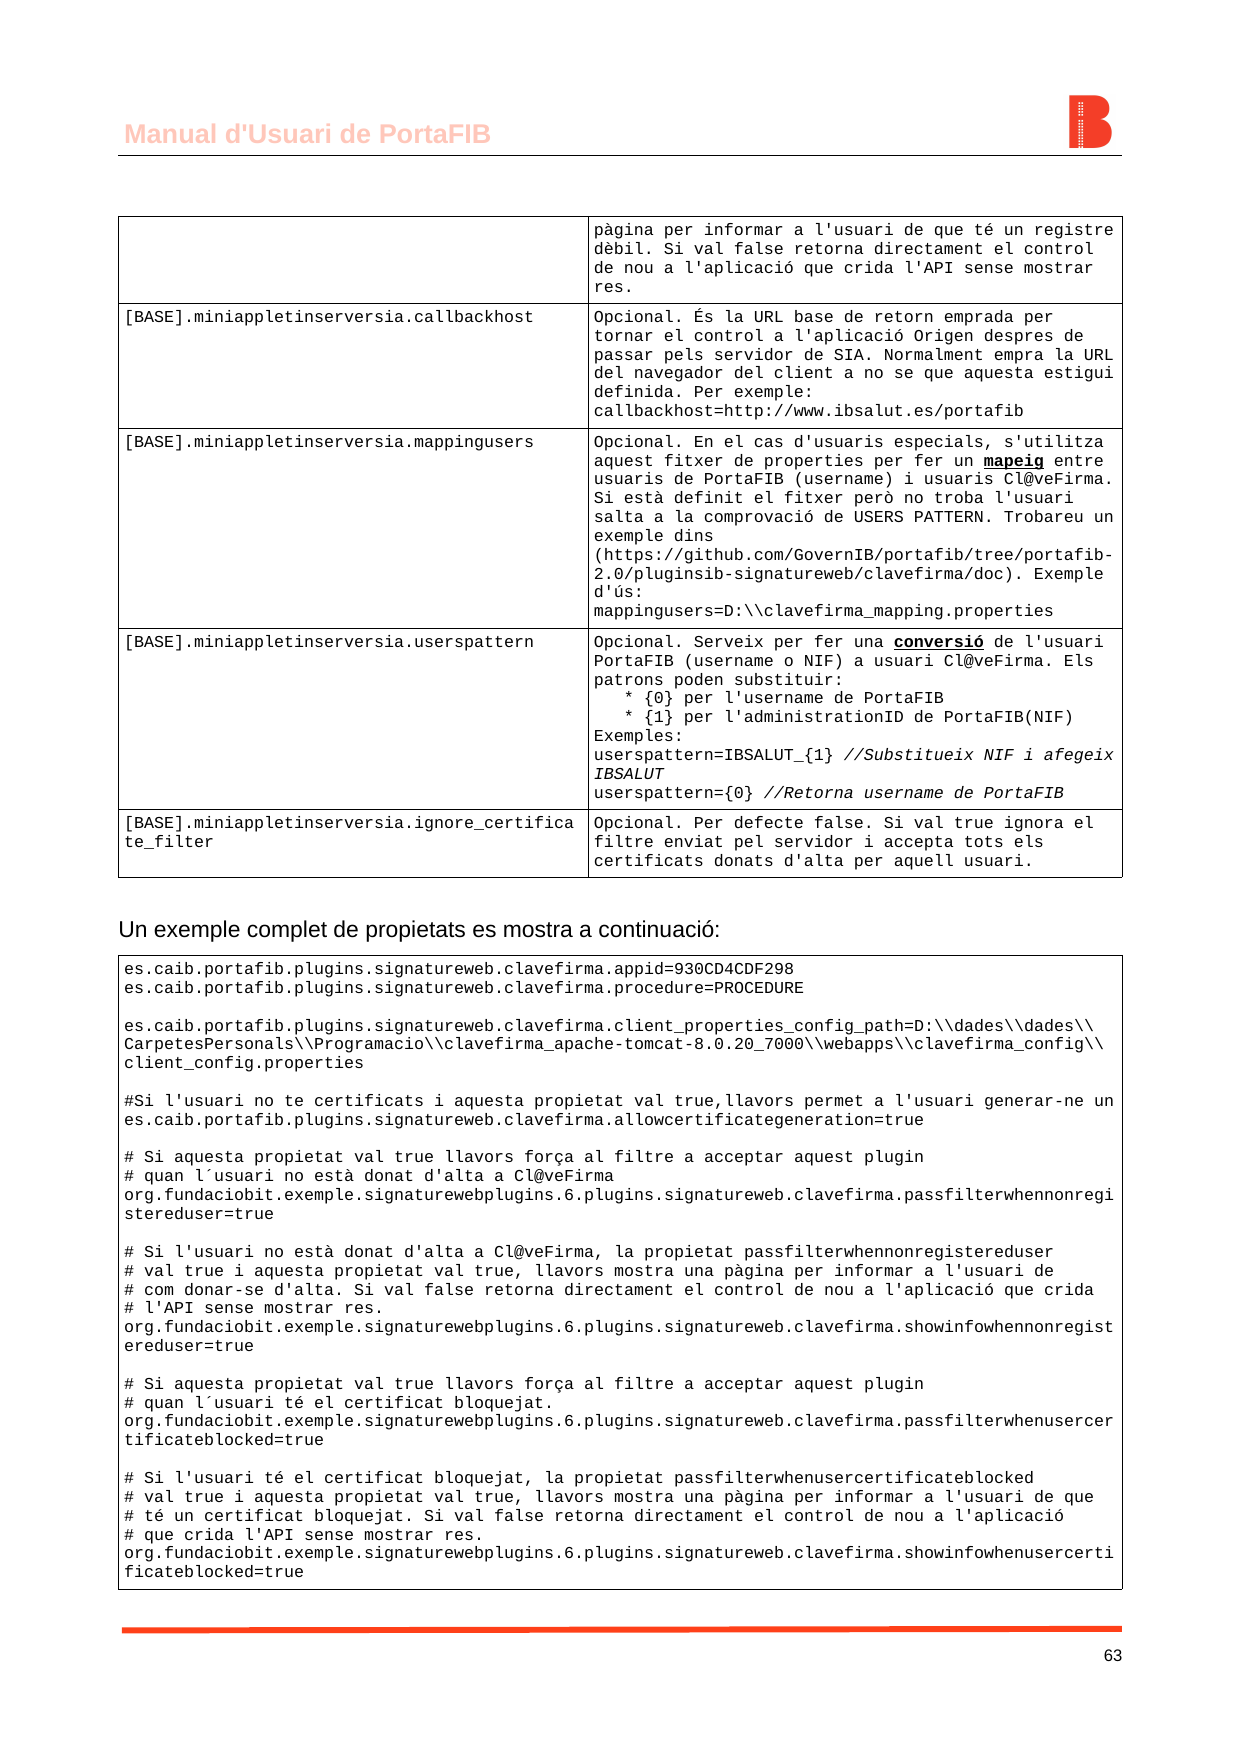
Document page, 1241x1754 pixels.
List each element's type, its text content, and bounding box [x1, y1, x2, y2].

table_cell Opcional. Per defecte false. Si val true ignora el filtre enviat pel servidor i accepta tots els certificats donats d'alta per aquell usuari. [589, 810, 1122, 877]
table_header es.caib.portafib.plugins.signatureweb.clavefirma.appid=930CD4CDF298 es.caib.portafib.plugins.signatureweb.clavefirma.procedure=PROCEDURE es.caib.portafib.plugins.signatureweb.clavefirma.client_properties_config_path=D:\\dades\\dades\\CarpetesPersonals\\Programacio\\clavefirma_apache-tomcat-8.0.20_7000\\webapps\\clavefirma_config\\client_config.properties #Si l'usuari no te certificats i aquesta propietat val true,llavors permet a l'usuari generar-ne un es.caib.portafib.plugins.signatureweb.clavefirma.allowcertificategeneration=true # Si aquesta propietat val true llavors força al filtre a acceptar aquest plugin # quan l´usuari no està donat d'alta a Cl@veFirma org.fundaciobit.exemple.signaturewebplugins.6.plugins.signatureweb.clavefirma.passfilterwhennonregistereduser=true # Si l'usuari no està donat d'alta a Cl@veFirma, la propietat passfilterwhennonregistereduser # val true i aquesta propietat val true, llavors mostra una pàgina per informar a l'usuari de # com donar-se d'alta. Si val false retorna directament el control de nou a l'aplicació que crida # l'API sense mostrar res. org.fundaciobit.exemple.signaturewebplugins.6.plugins.signatureweb.clavefirma.showinfowhennonregistereduser=true # Si aquesta propietat val true llavors força al filtre a acceptar aquest plugin # quan l´usuari té el certificat bloquejat. org.fundaciobit.exemple.signaturewebplugins.6.plugins.signatureweb.clavefirma.passfilterwhenusercertificateblocked=true # Si l'usuari té el certificat bloquejat, la propietat passfilterwhenusercertificateblocked # val true i aquesta propietat val true, llavors mostra una pàgina per informar a l'usuari de que # té un certificat bloquejat. Si val false retorna directament el control de nou a l'aplicació # que crida l'API sense mostrar res. org.fundaciobit.exemple.signaturewebplugins.6.plugins.signatureweb.clavefirma.showinfowhenusercertificateblocked=true [119, 956, 1122, 1588]
table_cell Opcional. En el cas d'usuaris especials, s'utilitza aquest fitxer de properties per fer un mapeig entre usuaris de PortaFIB (username) i usuaris Cl@veFirma. Si està definit el fitxer però no troba l'usuari salta a la comprovació de USERS PATTERN. Trobareu un exemple dins (https://github.com/GovernIB/portafib/tree/portafib-2.0/pluginsib-signatureweb/clavefirma/doc). Exemple d'ús: mappingusers=D:\\clavefirma_mapping.properties [589, 429, 1122, 627]
table_cell [BASE].miniappletinserversia.callbackhost [119, 304, 588, 427]
table_cell Opcional. És la URL base de retorn emprada per tornar el control a l'aplicació Origen despres de passar pels servidor de SIA. Normalment empra la URL del navegador del client a no se que aquesta estigui definida. Per exemple: callbackhost=http://www.ibsalut.es/portafib [589, 304, 1122, 427]
table_cell Opcional. Serveix per fer una conversió de l'usuari PortaFIB (username o NIF) a usuari Cl@veFirma. Els patrons poden substituir: * {0} per l'username de PortaFIB * {1} per l'administrationID de PortaFIB(NIF) Exemples: userspattern=IBSALUT_{1} //Substitueix NIF i afegeix IBSALUT userspattern={0} //Retorna username de PortaFIB [589, 629, 1122, 809]
table_cell [BASE].miniappletinserversia.mappingusers [119, 429, 588, 627]
table_cell [BASE].miniappletinserversia.ignore_certificate_filter [119, 810, 588, 877]
table_cell pàgina per informar a l'usuari de que té un registre dèbil. Si val false retorna directament el control de nou a l'aplicació que crida l'API sense mostrar res. [589, 217, 1122, 303]
table_cell [BASE].miniappletinserversia.userspattern [119, 629, 588, 809]
picture [1063, 94, 1117, 150]
table_cell [119, 217, 588, 303]
text Un exemple complet de propietats es mostra a continuació: [118, 916, 1122, 942]
